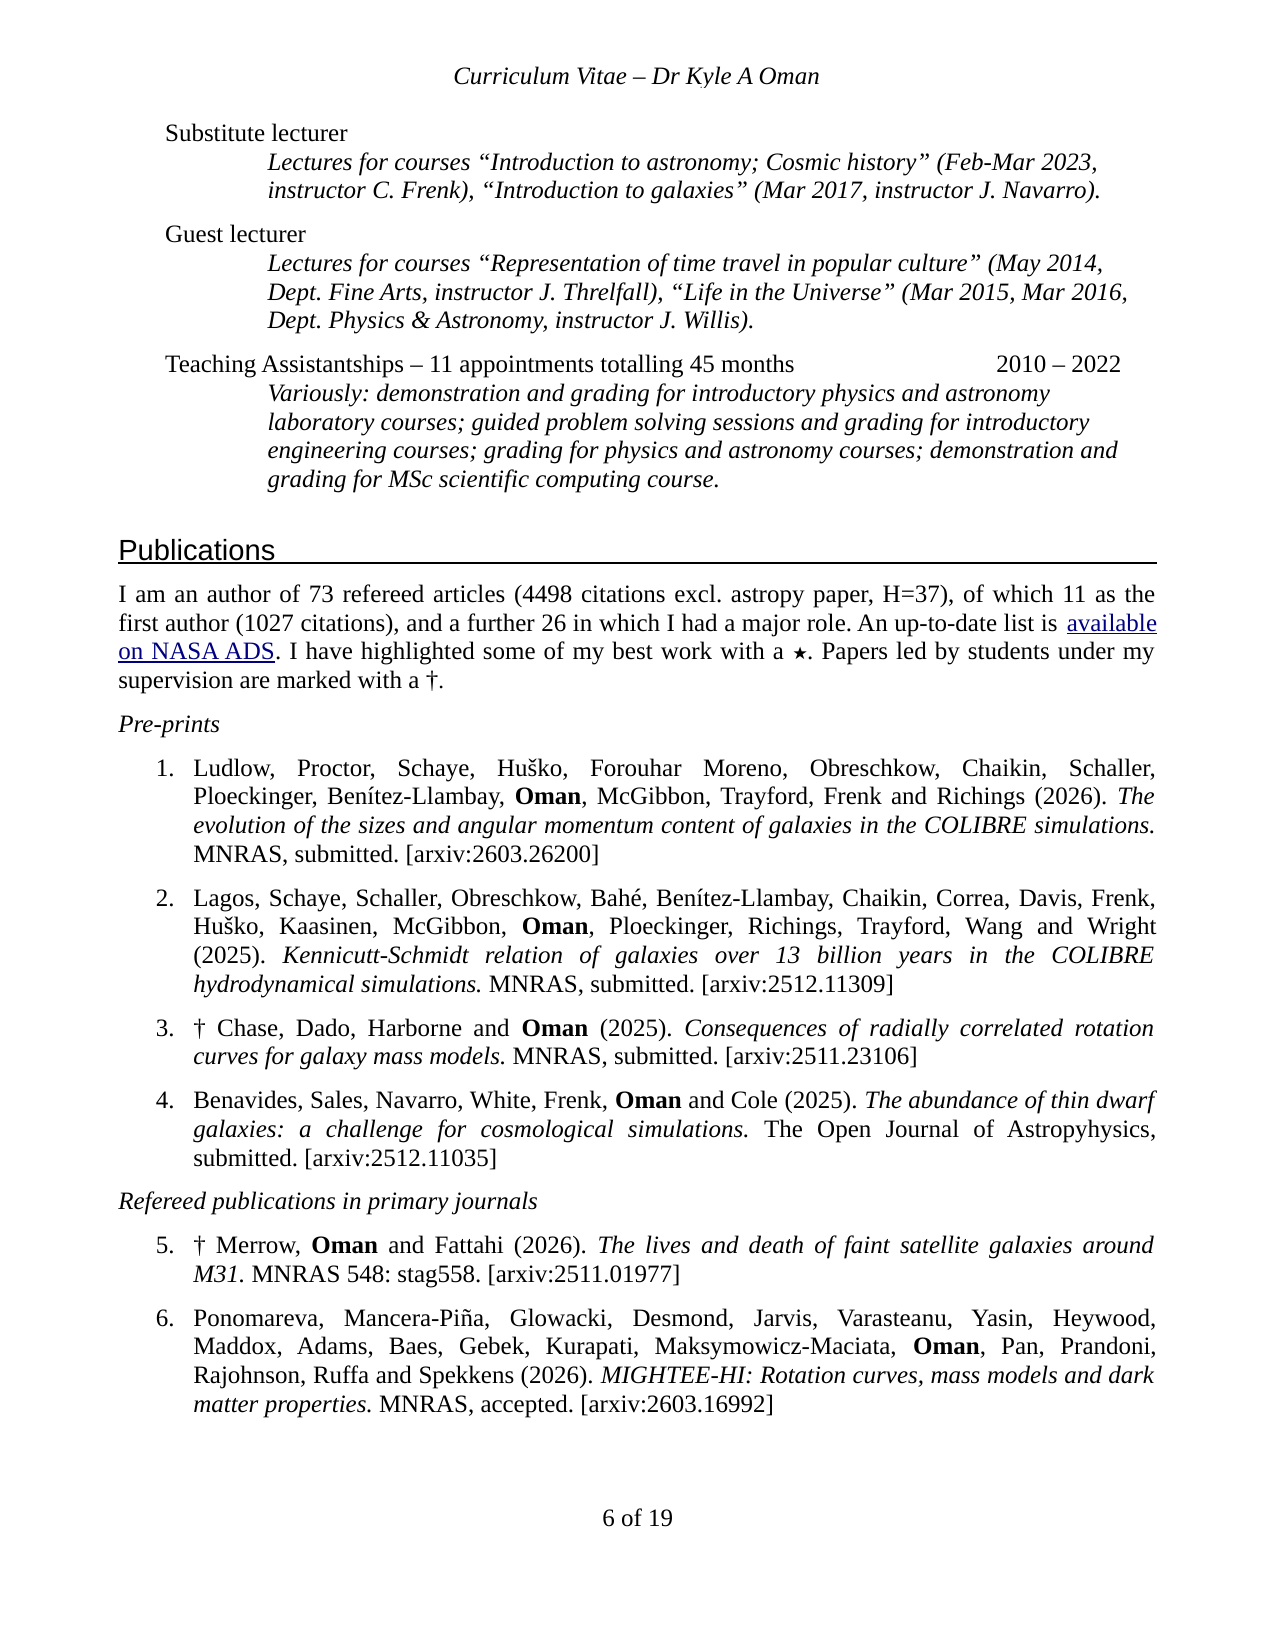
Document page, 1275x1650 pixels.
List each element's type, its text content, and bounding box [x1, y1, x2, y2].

list Ludlow, Proctor, Schaye, Huško, Forouhar Moreno, Obreschkow, Chaikin, Schaller, Ploeckinger, Benítez-Llambay, Oman, McGibbon, Trayford, Frenk and Richings (2026). The evolution of the sizes and angular momentum content of galaxies in the COLIBRE simulations. MNRAS, submitted. [arxiv:2603.26200] [156, 753, 1157, 868]
text Guest lecturer Lectures for courses “Representation of time travel in popular culture” (May 2014, Dept. Fine Arts, instructor J. Threlfall), “Life in the Universe” (Mar 2015, Mar 2016, Dept. Physics & Astronomy, instructor J. Willis). [118, 219, 1157, 334]
list † Merrow, Oman and Fattahi (2026). The lives and death of faint satellite galaxies around M31. MNRAS 548: stag558. [arxiv:2511.01977] [156, 1230, 1157, 1288]
list Lagos, Schaye, Schaller, Obreschkow, Bahé, Benítez-Llambay, Chaikin, Correa, Davis, Frenk, Huško, Kaasinen, McGibbon, Oman, Ploeckinger, Richings, Trayford, Wang and Wright (2025). Kennicutt-Schmidt relation of galaxies over 13 billion years in the COLIBRE hydrodynamical simulations. MNRAS, submitted. [arxiv:2512.11309] [156, 883, 1157, 998]
list Ponomareva, Mancera-Piña, Glowacki, Desmond, Jarvis, Varasteanu, Yasin, Heywood, Maddox, Adams, Baes, Gebek, Kurapati, Maksymowicz-Maciata, Oman, Pan, Prandoni, Rajohnson, Ruffa and Spekkens (2026). MIGHTEE-HI: Rotation curves, mass models and dark matter properties. MNRAS, accepted. [arxiv:2603.16992] [156, 1303, 1157, 1418]
text I am an author of 73 refereed articles (4498 citations excl. astropy paper, H=37), of which 11 as the first author (1027 citations), and a further 26 in which I had a major role. An up-to-date list is available on NASA ADS. I have highlighted some of my best work with a ★. Papers led by students under my supervision are marked with a †. [118, 579, 1157, 694]
text Pre-prints [118, 709, 1157, 738]
text Refereed publications in primary journals [118, 1186, 1157, 1215]
subtitle Publications [118, 533, 1157, 562]
text Teaching Assistantships – 11 appointments totalling 45 months 2010 – 2022 Variously: demonstration and grading for introductory physics and astronomy laboratory courses; guided problem solving sessions and grading for introductory engineering courses; grading for physics and astronomy courses; demonstration and grading for MSc scientific computing course. [118, 349, 1157, 493]
list † Chase, Dado, Harborne and Oman (2025). Consequences of radially correlated rotation curves for galaxy mass models. MNRAS, submitted. [arxiv:2511.23106] [156, 1013, 1157, 1070]
list Benavides, Sales, Navarro, White, Frenk, Oman and Cole (2025). The abundance of thin dwarf galaxies: a challenge for cosmological simulations. The Open Journal of Astropyhysics, submitted. [arxiv:2512.11035] [156, 1085, 1157, 1171]
text Substitute lecturer Lectures for courses “Introduction to astronomy; Cosmic history” (Feb-Mar 2023, instructor C. Frenk), “Introduction to galaxies” (Mar 2017, instructor J. Navarro). [118, 118, 1157, 204]
